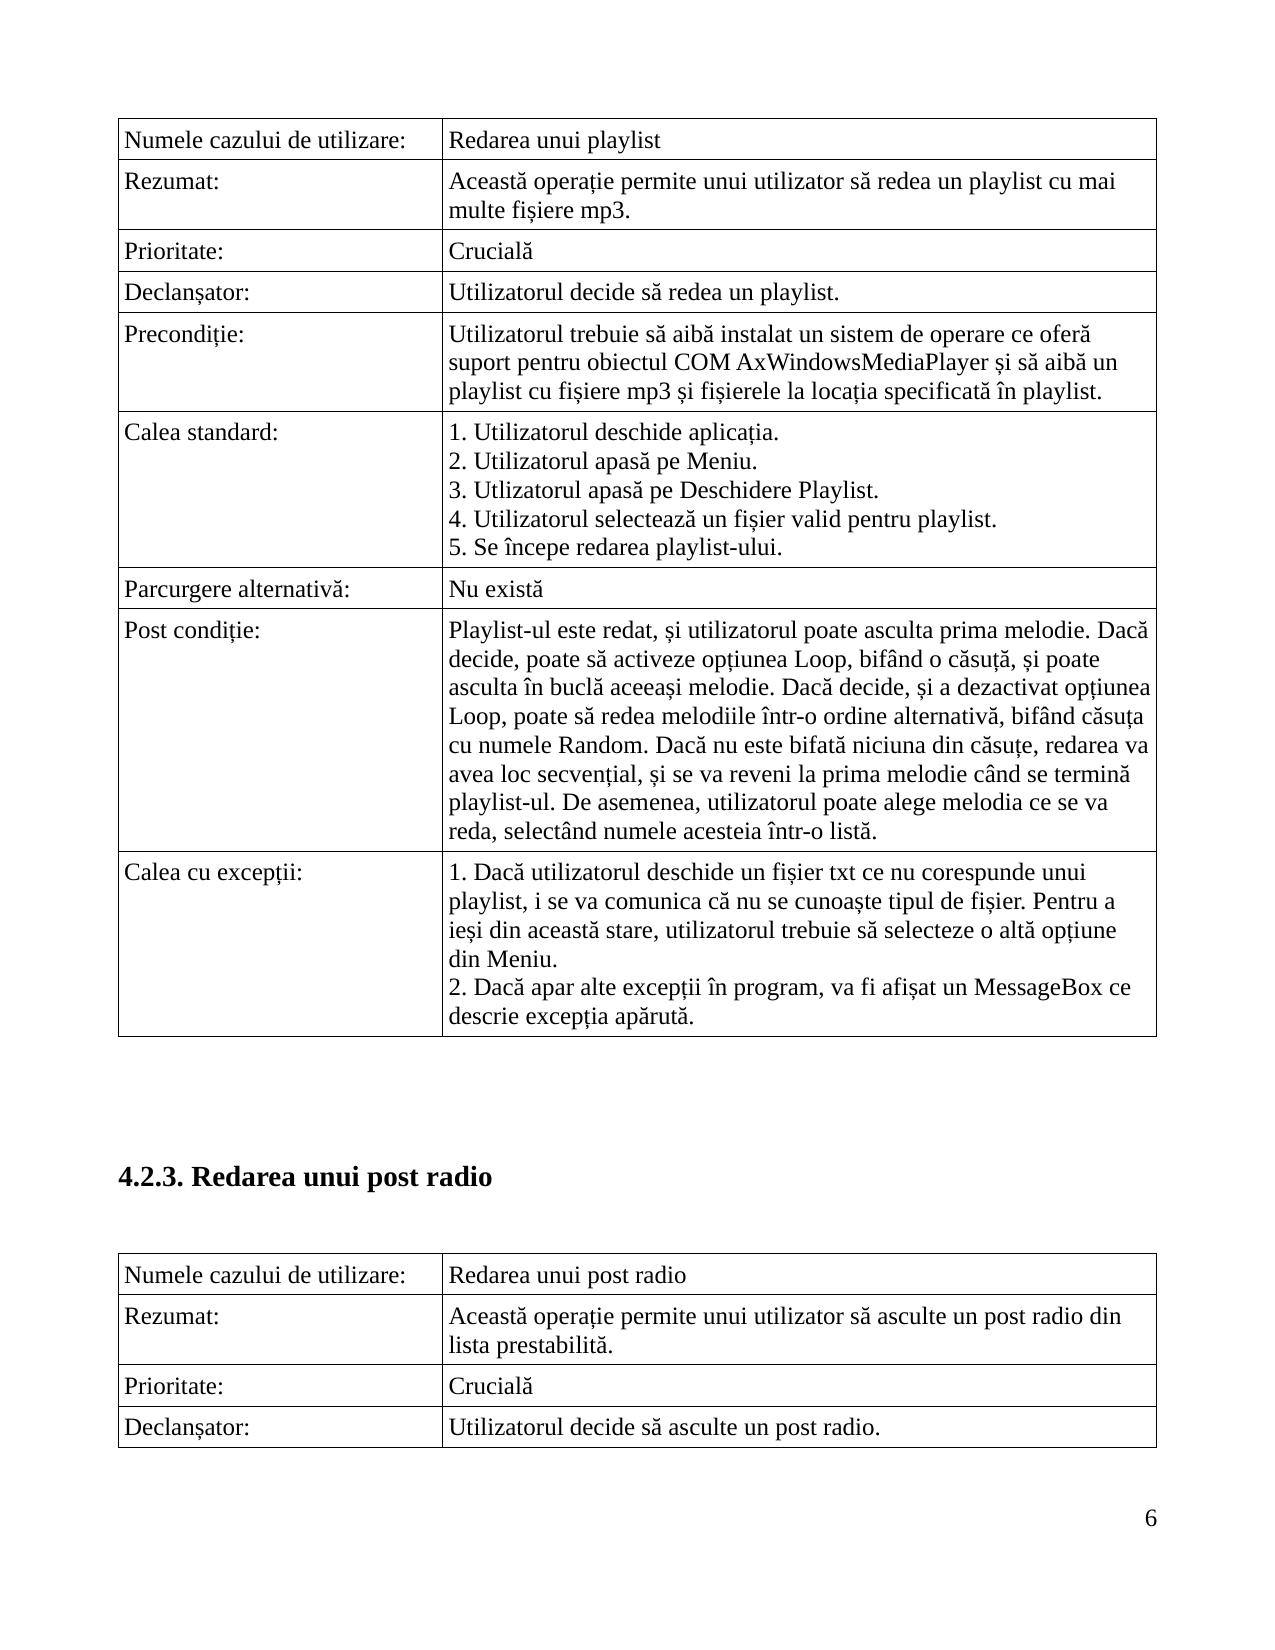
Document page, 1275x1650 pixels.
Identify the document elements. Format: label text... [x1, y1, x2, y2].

table_cell Playlist-ul este redat, și utilizatorul poate asculta prima melodie. Dacă decide, poate să activeze opțiunea Loop, bifând o căsuță, și poate asculta în buclă aceeași melodie. Dacă decide, și a dezactivat opțiunea Loop, poate să redea melodiile într-o ordine alternativă, bifând căsuța cu numele Random. Dacă nu este bifată niciuna din căsuțe, redarea va avea loc secvențial, și se va reveni la prima melodie când se termină playlist-ul. De asemenea, utilizatorul poate alege melodia ce se va reda, selectând numele acesteia într-o listă. [443, 609, 1156, 851]
table_cell Crucială [443, 230, 1156, 271]
subtitle 4.2.3. Redarea unui post radio [118, 1159, 1157, 1193]
table_cell Nu există [443, 568, 1156, 608]
table_cell Prioritate: [119, 230, 442, 271]
table_header Numele cazului de utilizare: [119, 1254, 442, 1294]
table_cell Această operație permite unui utilizator să asculte un post radio din lista prestabilită. [443, 1295, 1156, 1364]
table_header Redarea unui post radio [443, 1254, 1156, 1294]
table_cell Calea cu excepții: [119, 852, 442, 1036]
table_header Numele cazului de utilizare: [119, 119, 442, 159]
table_cell Post condiție: [119, 609, 442, 851]
table_cell Declanșator: [119, 1407, 442, 1447]
table_header Redarea unui playlist [443, 119, 1156, 159]
table_cell Calea standard: [119, 412, 442, 567]
table_cell Utilizatorul trebuie să aibă instalat un sistem de operare ce oferă suport pentru obiectul COM AxWindowsMediaPlayer și să aibă un playlist cu fișiere mp3 și fișierele la locația specificată în playlist. [443, 313, 1156, 411]
table_cell Această operație permite unui utilizator să redea un playlist cu mai multe fișiere mp3. [443, 160, 1156, 229]
table_cell 1. Dacă utilizatorul deschide un fișier txt ce nu corespunde unui playlist, i se va comunica că nu se cunoaște tipul de fișier. Pentru a ieși din această stare, utilizatorul trebuie să selecteze o altă opțiune din Meniu. 2. Dacă apar alte excepții în program, va fi afișat un MessageBox ce descrie excepția apărută. [443, 852, 1156, 1036]
table_cell Prioritate: [119, 1365, 442, 1406]
table_cell Utilizatorul decide să asculte un post radio. [443, 1407, 1156, 1447]
table_cell Precondiție: [119, 313, 442, 411]
table_cell 1. Utilizatorul deschide aplicația. 2. Utilizatorul apasă pe Meniu. 3. Utlizatorul apasă pe Deschidere Playlist. 4. Utilizatorul selectează un fișier valid pentru playlist. 5. Se începe redarea playlist-ului. [443, 412, 1156, 567]
table_cell Rezumat: [119, 160, 442, 229]
table_cell Declanșator: [119, 272, 442, 312]
table_cell Utilizatorul decide să redea un playlist. [443, 272, 1156, 312]
table_cell Parcurgere alternativă: [119, 568, 442, 608]
table_cell Rezumat: [119, 1295, 442, 1364]
table_cell Crucială [443, 1365, 1156, 1406]
